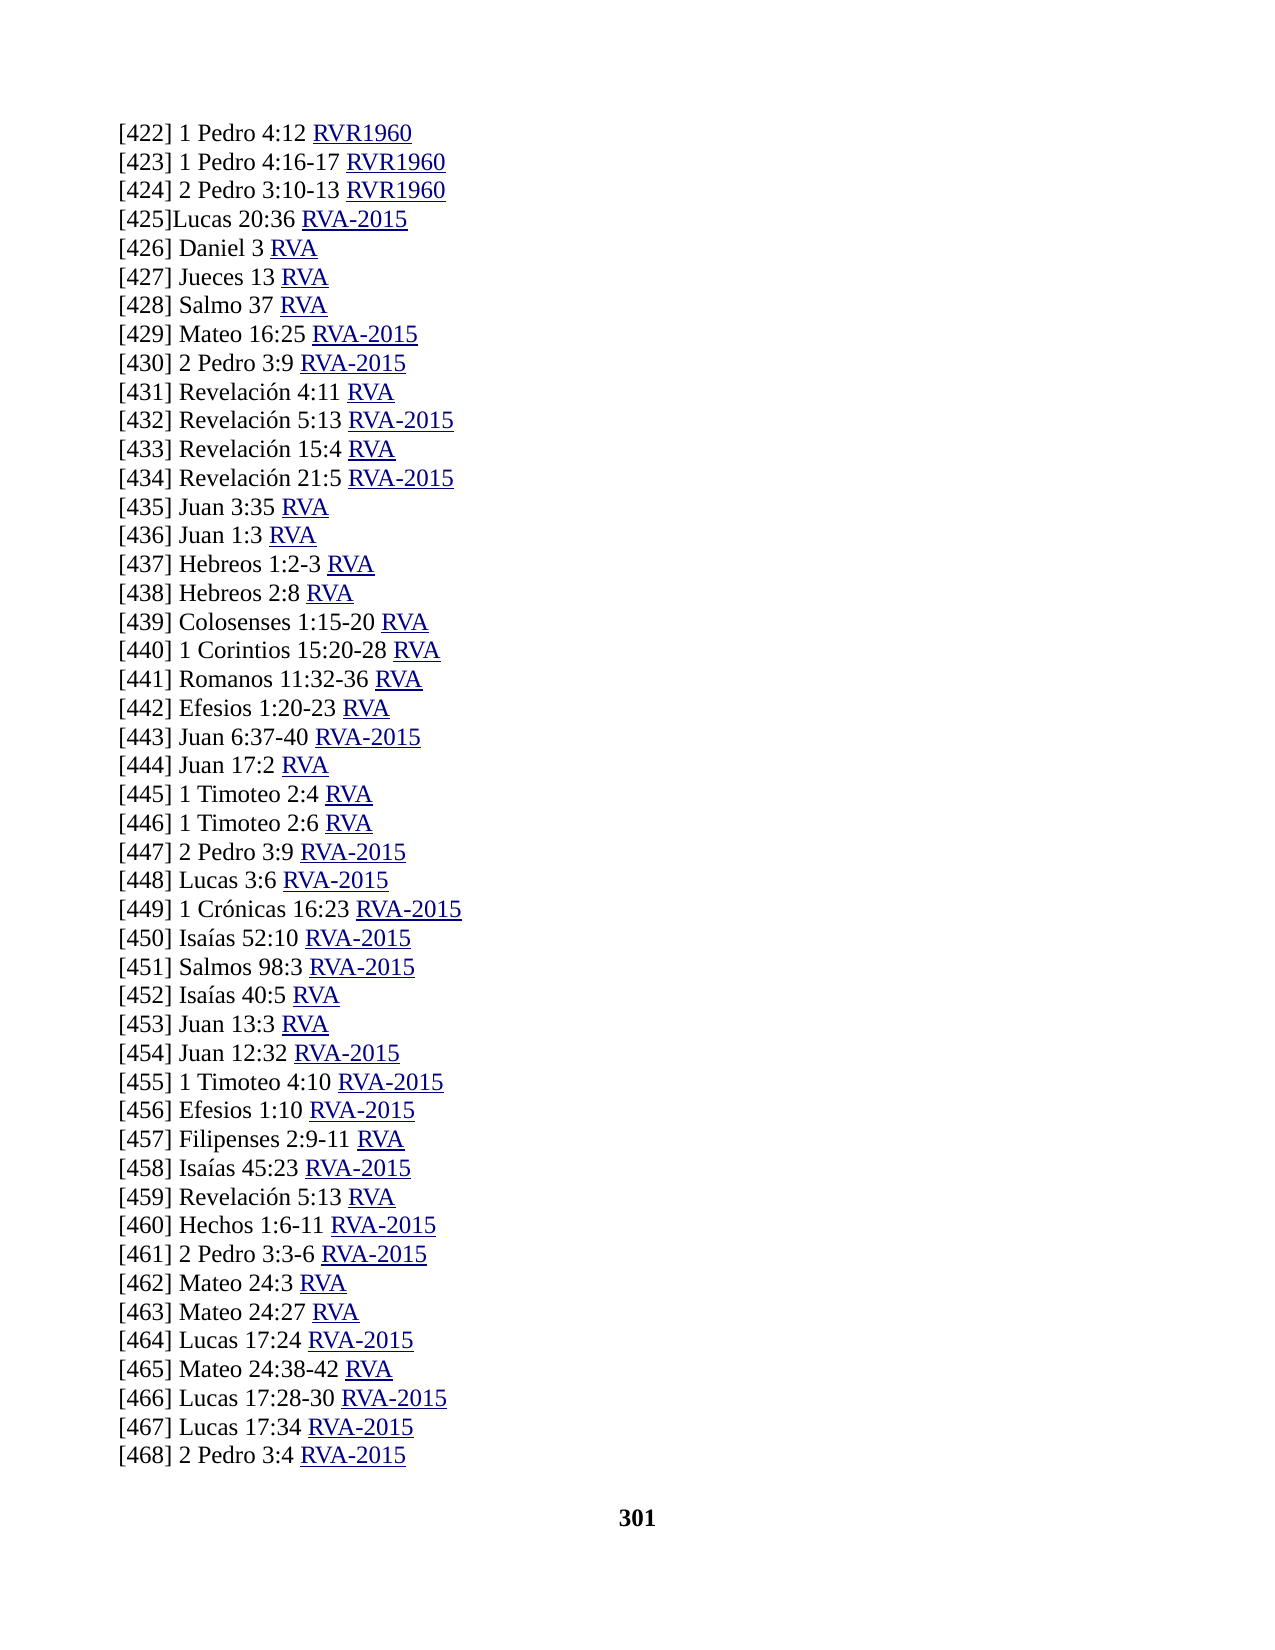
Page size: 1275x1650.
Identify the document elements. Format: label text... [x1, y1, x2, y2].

text Revelación 5:13 RVA-2015 [118, 406, 1157, 434]
text Lucas 17:34 RVA-2015 [118, 1412, 1157, 1441]
text Lucas 20:36 RVA-2015 [118, 204, 1157, 233]
text Juan 3:35 RVA [118, 492, 1157, 521]
text Salmos 98:3 RVA-2015 [118, 952, 1157, 981]
text Jueces 13 RVA [118, 262, 1157, 291]
text Juan 13:3 RVA [118, 1009, 1157, 1038]
text Hebreos 2:8 RVA [118, 578, 1157, 607]
text Daniel 3 RVA [118, 233, 1157, 262]
text 1 Crónicas 16:23 RVA-2015 [118, 894, 1157, 923]
text Revelación 21:5 RVA-2015 [118, 463, 1157, 492]
text Juan 12:32 RVA-2015 [118, 1038, 1157, 1067]
text 2 Pedro 3:3-6 RVA-2015 [118, 1239, 1157, 1268]
text Romanos 11:32-36 RVA [118, 664, 1157, 693]
text Hechos 1:6-11 RVA-2015 [118, 1211, 1157, 1239]
text Isaías 52:10 RVA-2015 [118, 923, 1157, 952]
text 2 Pedro 3:4 RVA-2015 [118, 1441, 1157, 1469]
text Mateo 24:27 RVA [118, 1297, 1157, 1326]
text Salmo 37 RVA [118, 291, 1157, 319]
text 1 Pedro 4:12 RVR1960 [118, 118, 1157, 147]
text Isaías 40:5 RVA [118, 981, 1157, 1009]
text 2 Pedro 3:10-13 RVR1960 [118, 176, 1157, 204]
text 1 Pedro 4:16-17 RVR1960 [118, 147, 1157, 176]
text Lucas 3:6 RVA-2015 [118, 866, 1157, 894]
text Juan 17:2 RVA [118, 751, 1157, 779]
text 2 Pedro 3:9 RVA-2015 [118, 837, 1157, 866]
text Juan 6:37-40 RVA-2015 [118, 722, 1157, 751]
text 1 Timoteo 2:6 RVA [118, 808, 1157, 837]
text 1 Timoteo 4:10 RVA-2015 [118, 1067, 1157, 1096]
text Revelación 15:4 RVA [118, 434, 1157, 463]
text Revelación 4:11 RVA [118, 377, 1157, 406]
text Efesios 1:10 RVA-2015 [118, 1096, 1157, 1124]
text Mateo 24:38-42 RVA [118, 1354, 1157, 1383]
text Filipenses 2:9-11 RVA [118, 1124, 1157, 1153]
text Juan 1:3 RVA [118, 521, 1157, 549]
text Colosenses 1:15-20 RVA [118, 607, 1157, 636]
text Mateo 24:3 RVA [118, 1268, 1157, 1297]
text Hebreos 1:2-3 RVA [118, 549, 1157, 578]
text Isaías 45:23 RVA-2015 [118, 1153, 1157, 1182]
text 2 Pedro 3:9 RVA-2015 [118, 348, 1157, 377]
text 1 Corintios 15:20-28 RVA [118, 636, 1157, 664]
text Efesios 1:20-23 RVA [118, 693, 1157, 722]
text 1 Timoteo 2:4 RVA [118, 779, 1157, 808]
text Lucas 17:28-30 RVA-2015 [118, 1383, 1157, 1412]
text Revelación 5:13 RVA [118, 1182, 1157, 1211]
text Mateo 16:25 RVA-2015 [118, 319, 1157, 348]
text Lucas 17:24 RVA-2015 [118, 1326, 1157, 1354]
